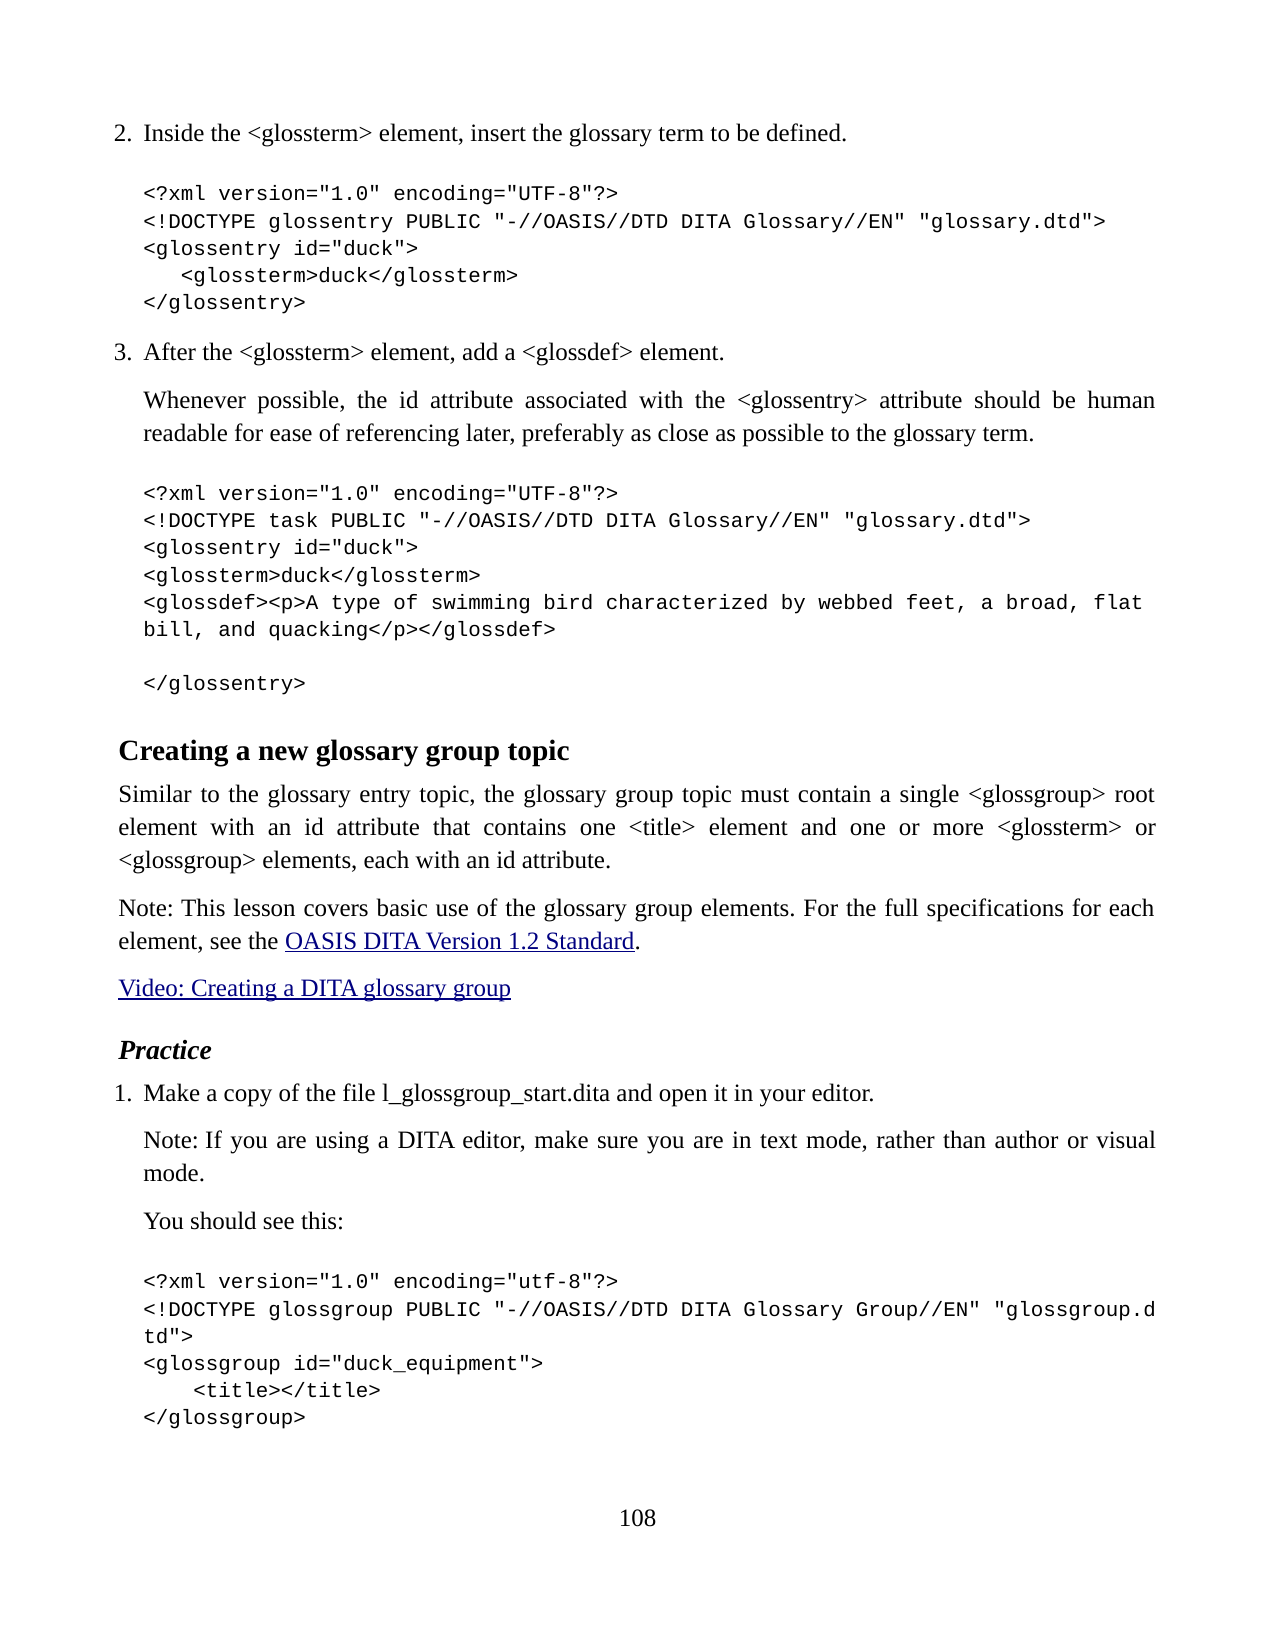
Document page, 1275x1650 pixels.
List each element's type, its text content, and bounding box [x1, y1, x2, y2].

list <?xml version="1.0" encoding="utf-8"?> <!DOCTYPE glossgroup PUBLIC "-//OASIS//DTD DITA Glossary Group//EN" "glossgroup.dtd"> <glossgroup id="duck_equipment"> <title></title> </glossgroup> [118, 1271, 1157, 1431]
text Similar to the glossary entry topic, the glossary group topic must contain a single <glossgroup> root element with an id attribute that contains one <title> element and one or more <glossterm> or <glossgroup> elements, each with an id attribute. [118, 779, 1157, 874]
list Note: If you are using a DITA editor, make sure you are in text mode, rather than author or visual mode. [118, 1125, 1157, 1187]
list <?xml version="1.0" encoding="UTF-8"?> <!DOCTYPE glossentry PUBLIC "-//OASIS//DTD DITA Glossary//EN" "glossary.dtd"> <glossentry id="duck"> <glossterm>duck</glossterm> </glossentry> [118, 183, 1157, 316]
list <?xml version="1.0" encoding="UTF-8"?> <!DOCTYPE task PUBLIC "-//OASIS//DTD DITA Glossary//EN" "glossary.dtd"> <glossentry id="duck"> <glossterm>duck</glossterm> <glossdef><p>A type of swimming bird characterized by webbed feet, a broad, flat bill, and quacking</p></glossdef> </glossentry> [118, 483, 1157, 697]
text Note: This lesson covers basic use of the glossary group elements. For the full specifications for each element, see the OASIS DITA Version 1.2 Standard. [118, 893, 1157, 954]
list Inside the <glossterm> element, insert the glossary term to be defined. [118, 118, 1157, 147]
list You should see this: [118, 1206, 1157, 1235]
list After the <glossterm> element, add a <glossdef> element. [118, 337, 1157, 366]
subtitle Practice [118, 1033, 1157, 1065]
list Make a copy of the file l_glossgroup_start.dita and open it in your editor. [118, 1078, 1157, 1107]
subtitle Creating a new glossary group topic [118, 733, 1157, 767]
list Whenever possible, the id attribute associated with the <glossentry> attribute should be human readable for ease of referencing later, preferably as close as possible to the glossary term. [118, 385, 1157, 446]
text Video: Creating a DITA glossary group [118, 973, 1157, 1002]
